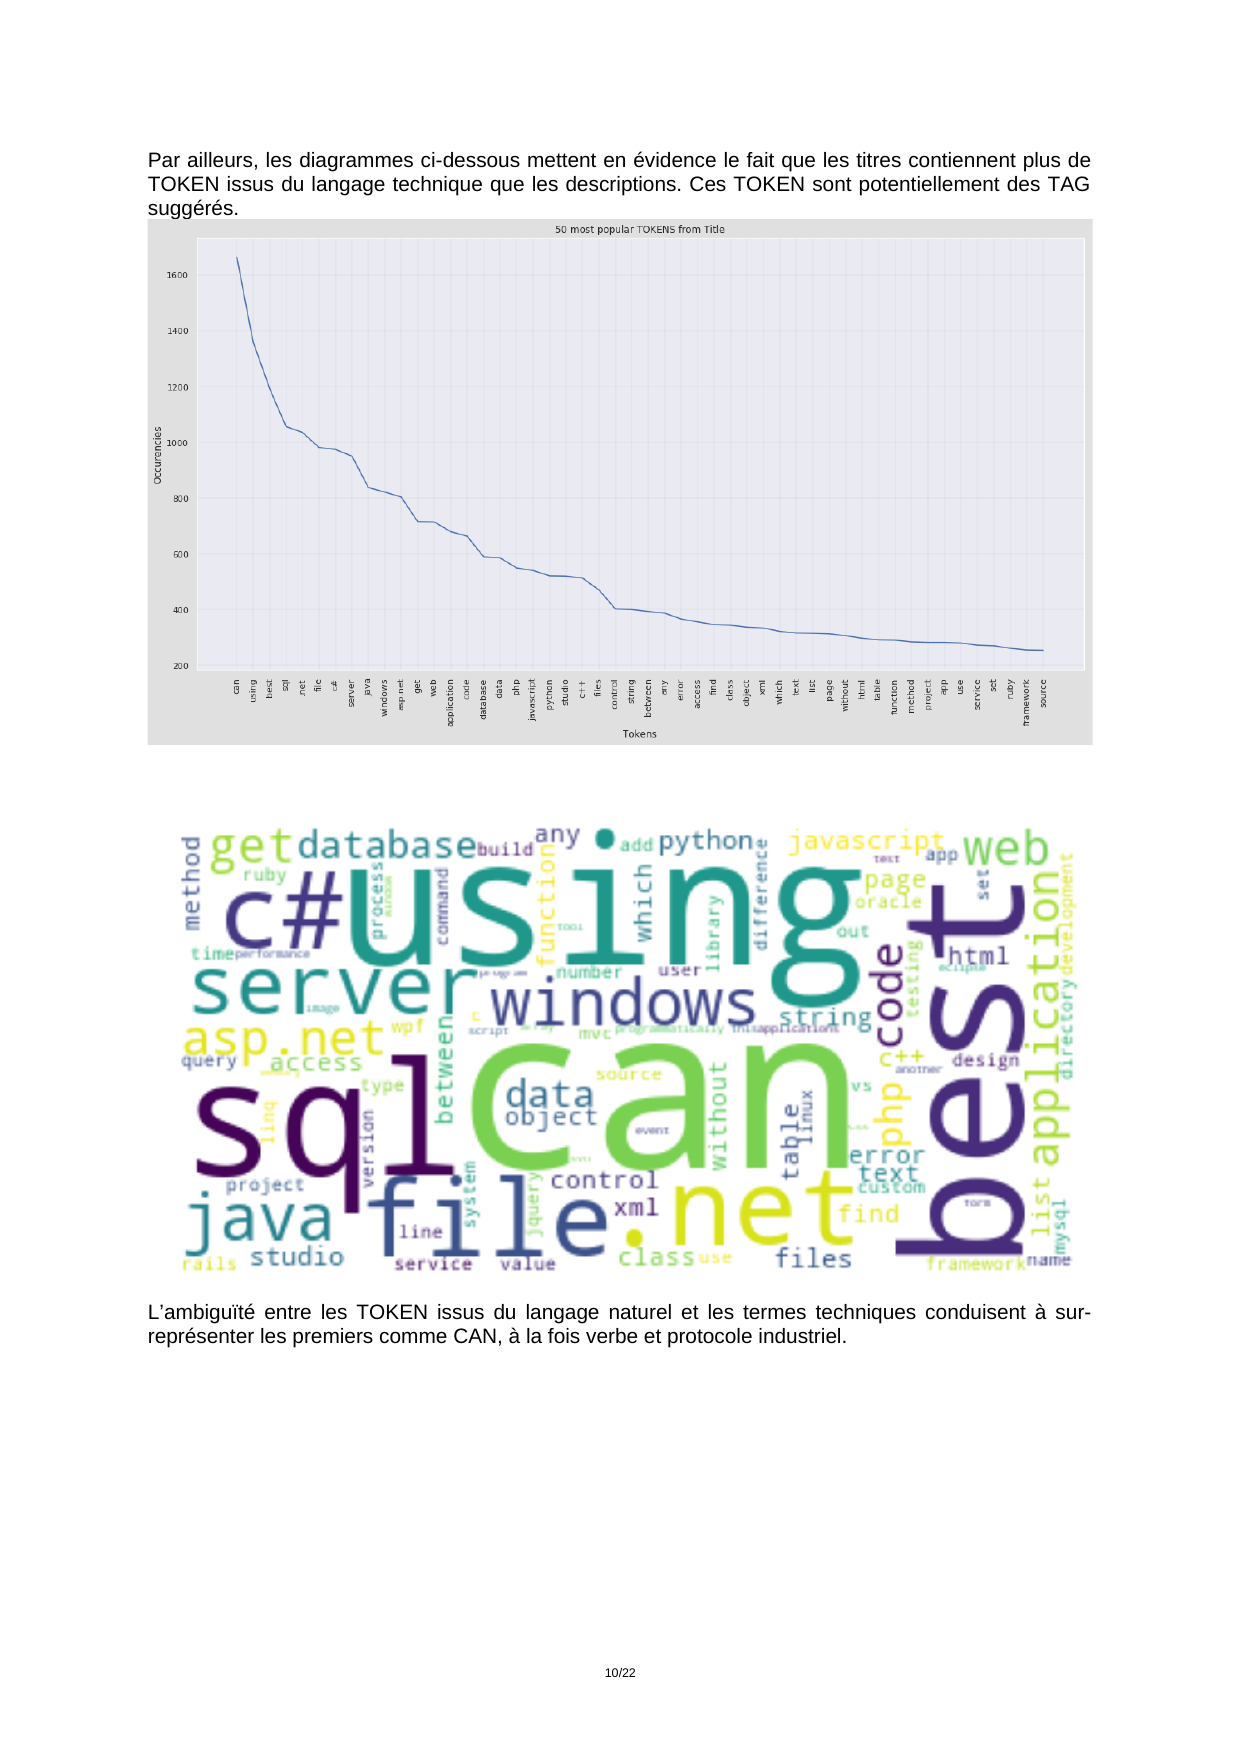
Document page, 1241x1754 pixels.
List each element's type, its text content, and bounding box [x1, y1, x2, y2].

picture [147, 219, 1093, 745]
text L’ambiguïté entre les TOKEN issus du langage naturel et les termes techniques conduisent à sur-représenter les premiers comme CAN, à la fois verbe et protocole industriel. [148, 1301, 1092, 1348]
picture [147, 816, 1093, 1301]
text Par ailleurs, les diagrammes ci-dessous mettent en évidence le fait que les titres contiennent plus de TOKEN issus du langage technique que les descriptions. Ces TOKEN sont potentiellement des TAG suggérés. [148, 148, 1092, 219]
